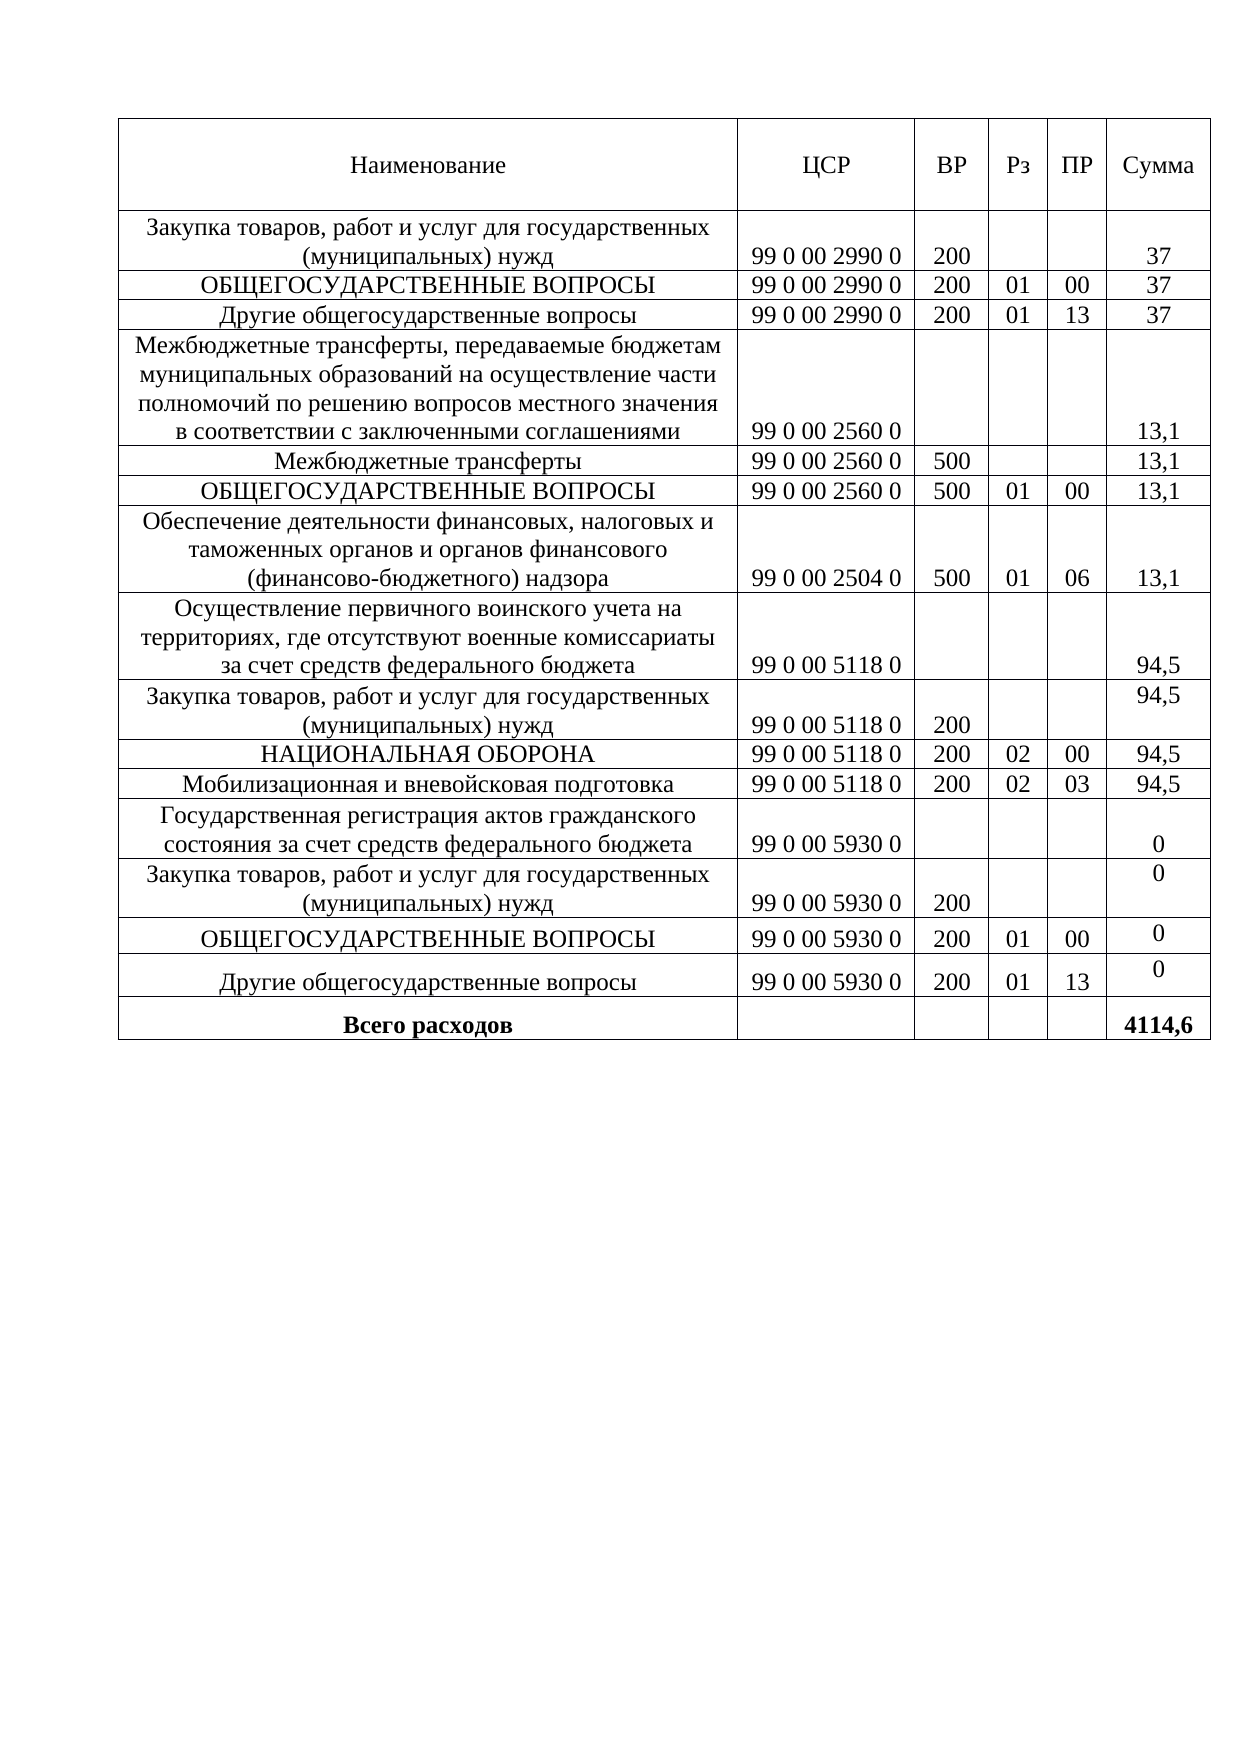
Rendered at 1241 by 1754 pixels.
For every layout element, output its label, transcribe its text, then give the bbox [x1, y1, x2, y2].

table_cell Обеспечение деятельности финансовых, налоговых и таможенных органов и органов финансового (финансово-бюджетного) надзора [119, 506, 737, 592]
table_cell 200 [915, 918, 988, 953]
table_cell [989, 446, 1047, 475]
table_cell [989, 997, 1047, 1039]
table_cell 99 0 00 2504 0 [738, 506, 914, 592]
table_cell 500 [915, 506, 988, 592]
table_cell [989, 211, 1047, 269]
table_cell 200 [915, 954, 988, 996]
table_cell 99 0 00 2560 0 [738, 330, 914, 445]
table_cell Осуществление первичного воинского учета на территориях, где отсутствуют военные комиссариаты за счет средств федерального бюджета [119, 593, 737, 679]
table_cell 200 [915, 211, 988, 269]
table_cell 99 0 00 5930 0 [738, 954, 914, 996]
table_cell [915, 593, 988, 679]
table_cell Мобилизационная и вневойсковая подготовка [119, 769, 737, 798]
table_cell 37 [1107, 271, 1210, 299]
table_cell [989, 680, 1047, 738]
table_header Рз [989, 119, 1047, 210]
table_cell [1048, 446, 1106, 475]
table_cell 200 [915, 300, 988, 329]
table_cell Государственная регистрация актов гражданского состояния за счет средств федерального бюджета [119, 799, 737, 857]
table_cell 200 [915, 740, 988, 768]
table_cell 99 0 00 5930 0 [738, 799, 914, 857]
table_cell Другие общегосударственные вопросы [119, 954, 737, 996]
table_cell 00 [1048, 918, 1106, 953]
table_cell 02 [989, 769, 1047, 798]
table_cell 02 [989, 740, 1047, 768]
table_cell 200 [915, 680, 988, 738]
table_header Сумма [1107, 119, 1210, 210]
table_cell Закупка товаров, работ и услуг для государственных (муниципальных) нужд [119, 680, 737, 738]
table_cell 200 [915, 769, 988, 798]
table_cell 99 0 00 5118 0 [738, 680, 914, 738]
table_cell 99 0 00 2990 0 [738, 300, 914, 329]
table_cell 94,5 [1107, 740, 1210, 768]
table_cell 99 0 00 2560 0 [738, 476, 914, 505]
table_cell 01 [989, 476, 1047, 505]
table_cell 01 [989, 506, 1047, 592]
table_cell 0 [1107, 954, 1210, 996]
table_cell 4114,6 [1107, 997, 1210, 1039]
table_cell 13,1 [1107, 330, 1210, 445]
table_cell 200 [915, 271, 988, 299]
table_cell 0 [1107, 859, 1210, 917]
table_cell [1048, 680, 1106, 738]
table_cell 0 [1107, 799, 1210, 857]
table_cell 500 [915, 446, 988, 475]
table_cell 94,5 [1107, 769, 1210, 798]
table_cell 99 0 00 2990 0 [738, 211, 914, 269]
table_cell Межбюджетные трансферты, передаваемые бюджетам муниципальных образований на осуществление части полномочий по решению вопросов местного значения в соответствии с заключенными соглашениями [119, 330, 737, 445]
table_cell [989, 593, 1047, 679]
table_header Наименование [119, 119, 737, 210]
table_cell 13,1 [1107, 476, 1210, 505]
table_cell [989, 859, 1047, 917]
table_cell 06 [1048, 506, 1106, 592]
table_cell Другие общегосударственные вопросы [119, 300, 737, 329]
table_cell [915, 799, 988, 857]
table_header ВР [915, 119, 988, 210]
table_cell [1048, 211, 1106, 269]
table_cell Всего расходов [119, 997, 737, 1039]
table_cell Закупка товаров, работ и услуг для государственных (муниципальных) нужд [119, 211, 737, 269]
table_cell 13 [1048, 300, 1106, 329]
table_cell 94,5 [1107, 680, 1210, 738]
table_cell 94,5 [1107, 593, 1210, 679]
table_cell [989, 330, 1047, 445]
table_cell 99 0 00 5930 0 [738, 918, 914, 953]
table_cell [738, 997, 914, 1039]
table_cell 37 [1107, 211, 1210, 269]
table_cell 13,1 [1107, 506, 1210, 592]
table_cell [989, 799, 1047, 857]
table_cell 500 [915, 476, 988, 505]
table_cell [1048, 593, 1106, 679]
table_header ЦСР [738, 119, 914, 210]
table_cell [915, 997, 988, 1039]
table_cell [1048, 859, 1106, 917]
table_cell 99 0 00 5118 0 [738, 769, 914, 798]
table_cell Закупка товаров, работ и услуг для государственных (муниципальных) нужд [119, 859, 737, 917]
table_cell [1048, 799, 1106, 857]
table_cell 00 [1048, 271, 1106, 299]
table_cell НАЦИОНАЛЬНАЯ ОБОРОНА [119, 740, 737, 768]
table_cell 01 [989, 954, 1047, 996]
table_cell 01 [989, 271, 1047, 299]
table_cell 99 0 00 2560 0 [738, 446, 914, 475]
table_cell ОБЩЕГОСУДАРСТВЕННЫЕ ВОПРОСЫ [119, 918, 737, 953]
table_cell 200 [915, 859, 988, 917]
table_cell 01 [989, 300, 1047, 329]
table_cell 13 [1048, 954, 1106, 996]
table_cell 00 [1048, 476, 1106, 505]
table_cell 03 [1048, 769, 1106, 798]
table_cell 13,1 [1107, 446, 1210, 475]
table_cell [1048, 330, 1106, 445]
table_cell 99 0 00 5118 0 [738, 593, 914, 679]
table_cell ОБЩЕГОСУДАРСТВЕННЫЕ ВОПРОСЫ [119, 476, 737, 505]
table_cell 99 0 00 5118 0 [738, 740, 914, 768]
table_cell 99 0 00 2990 0 [738, 271, 914, 299]
table_cell [1048, 997, 1106, 1039]
table_cell Межбюджетные трансферты [119, 446, 737, 475]
table_cell [915, 330, 988, 445]
table_cell 00 [1048, 740, 1106, 768]
table_cell 37 [1107, 300, 1210, 329]
table_cell 0 [1107, 918, 1210, 953]
table_cell 01 [989, 918, 1047, 953]
table_cell ОБЩЕГОСУДАРСТВЕННЫЕ ВОПРОСЫ [119, 271, 737, 299]
table_cell 99 0 00 5930 0 [738, 859, 914, 917]
table_header ПР [1048, 119, 1106, 210]
